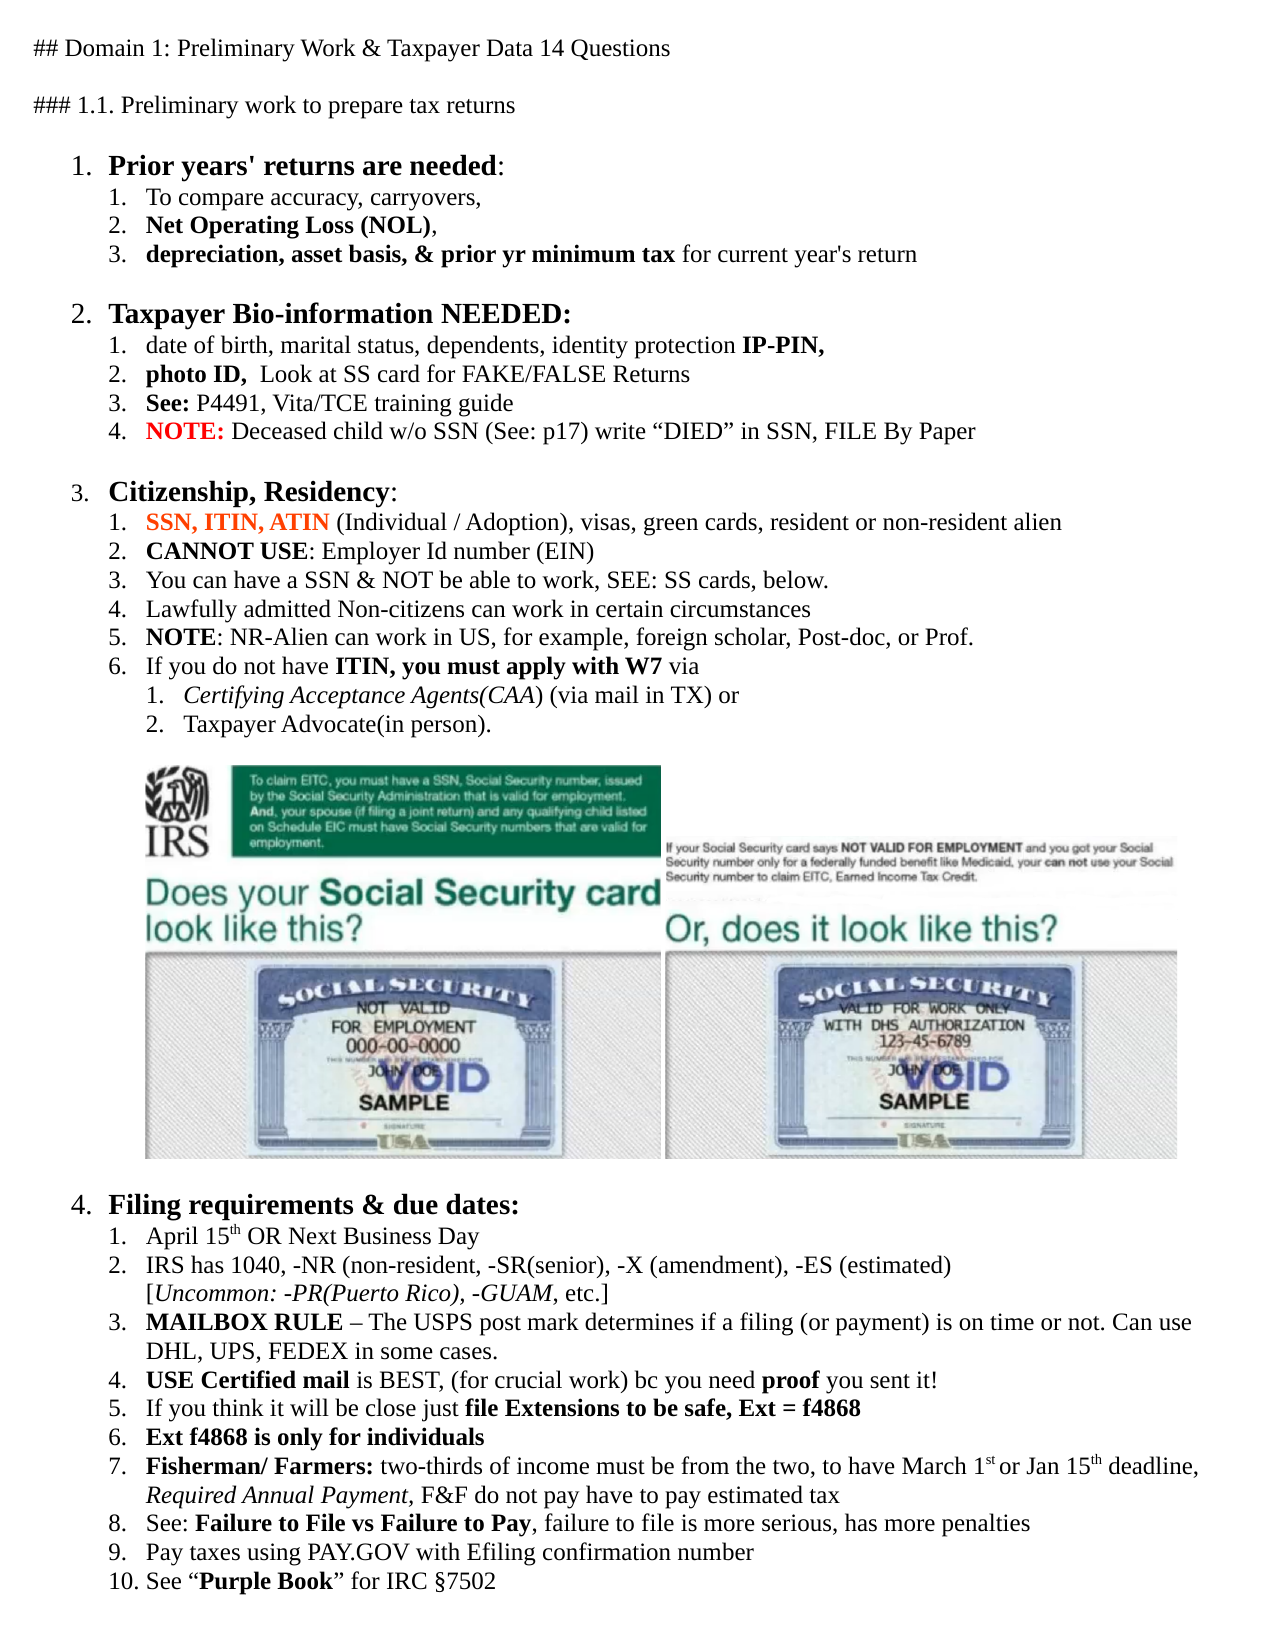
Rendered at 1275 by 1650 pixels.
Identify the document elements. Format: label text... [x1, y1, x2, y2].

list NOTE: NR-Alien can work in US, for example, foreign scholar, Post-doc, or Prof. [108, 622, 1242, 651]
list Certifying Acceptance Agents(CAA) (via mail in TX) or [146, 680, 1242, 709]
list photo ID, Look at SS card for FAKE/FALSE Returns [108, 359, 1242, 388]
list If you do not have ITIN, you must apply with W7 via [108, 651, 1242, 680]
list IRS has 1040, -NR (non-resident, -SR(senior), -X (amendment), -ES (estimated) [108, 1250, 1242, 1278]
list MAILBOX RULE – The USPS post mark determines if a filing (or payment) is on time or not. Can use DHL, UPS, FEDEX in some cases. [108, 1307, 1242, 1365]
text ### 1.1. Preliminary work to prepare tax returns [33, 91, 1242, 119]
list [Uncommon: -PR(Puerto Rico), -GUAM, etc.] [108, 1278, 1242, 1307]
list Net Operating Loss (NOL), [108, 210, 1242, 239]
list NOTE: Deceased child w/o SSN (See: p17) write “DIED” in SSN, FILE By Paper [108, 416, 1242, 474]
list Fisherman/ Farmers: two-thirds of income must be from the two, to have March 1st or Jan 15th deadline, Required Annual Payment, F&F do not pay have to pay estimated tax [108, 1451, 1242, 1508]
list You can have a SSN & NOT be able to work, SEE: SS cards, below. [108, 565, 1242, 594]
list Ext f4868 is only for individuals [108, 1422, 1242, 1451]
list Citizenship, Residency: [71, 474, 1242, 507]
list Prior years' returns are needed: [71, 148, 1242, 182]
list Filing requirements & due dates: [71, 1187, 1242, 1221]
list See: Failure to File vs Failure to Pay, failure to file is more serious, has more penalties [108, 1508, 1242, 1537]
text ## Domain 1: Preliminary Work & Taxpayer Data 14 Questions [33, 33, 1242, 62]
list See “Purple Book” for IRC §7502 [108, 1566, 1242, 1595]
list Taxpayer Bio-information NEEDED: [71, 297, 1242, 330]
list If you think it will be close just file Extensions to be safe, Ext = f4868 [108, 1393, 1242, 1422]
list Taxpayer Advocate(in person). [146, 709, 1242, 737]
list Pay taxes using PAY.GOV with Efiling confirmation number [108, 1537, 1242, 1566]
list CANNOT USE: Employer Id number (EIN) [108, 536, 1242, 565]
list SSN, ITIN, ATIN (Individual / Adoption), visas, green cards, resident or non-resident alien [108, 507, 1242, 536]
list April 15th OR Next Business Day [108, 1221, 1242, 1250]
picture [143, 765, 1178, 1159]
list depreciation, asset basis, & prior yr minimum tax for current year's return [108, 239, 1242, 268]
list To compare accuracy, carryovers, [108, 182, 1242, 210]
list date of birth, marital status, dependents, identity protection IP-PIN, [108, 330, 1242, 359]
list Lawfully admitted Non-citizens can work in certain circumstances [108, 594, 1242, 622]
list See: P4491, Vita/TCE training guide [108, 388, 1242, 416]
list USE Certified mail is BEST, (for crucial work) bc you need proof you sent it! [108, 1365, 1242, 1393]
